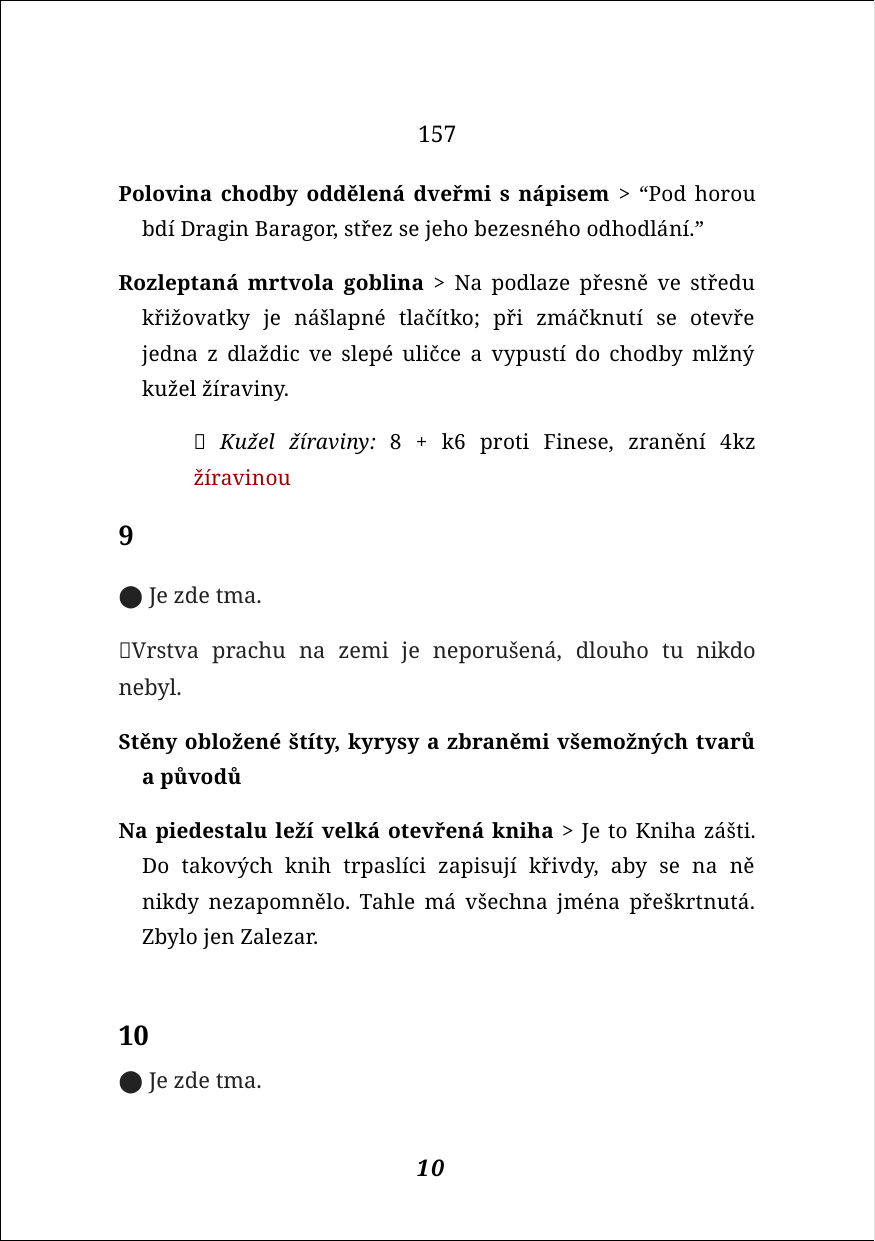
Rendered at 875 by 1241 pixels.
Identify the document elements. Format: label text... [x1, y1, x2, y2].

text Na piedestalu leží velká otevřená kniha > Je to Kniha zášti. Do takových knih trpaslíci zapisují křivdy, aby se na ně nikdy nezapomnělo. Tahle má všechna jména přeškrtnutá. Zbylo jen Zalezar. [118, 816, 756, 951]
text 9 [118, 516, 756, 553]
text Rozleptaná mrtvola goblina > Na podlaze přesně ve středu křižovatky je nášlapné tlačítko; při zmáčknutí se otevře jedna z dlaždic ve slepé uličce a vypustí do chodby mlžný kužel žíraviny. [118, 268, 756, 403]
text Stěny obložené štíty, kyrysy a zbraněmi všemožných tvarů a původů [118, 727, 756, 791]
subtitle 10 [118, 1017, 756, 1054]
text 👣Vrstva prachu na zemi je neporušená, dlouho tu nikdo nebyl. [118, 635, 756, 702]
list 🏹 Kužel žíraviny: 8 + k6 proti Finese, zranění 4kz žíravinou [156, 427, 756, 491]
text Polovina chodby oddělená dveřmi s nápisem > “Pod horou bdí Dragin Baragor, střez se jeho bezesného odhodlání.” [118, 179, 756, 243]
text ⬤ Je zde tma. [118, 1066, 756, 1095]
text ⬤ Je zde tma. [118, 580, 756, 610]
